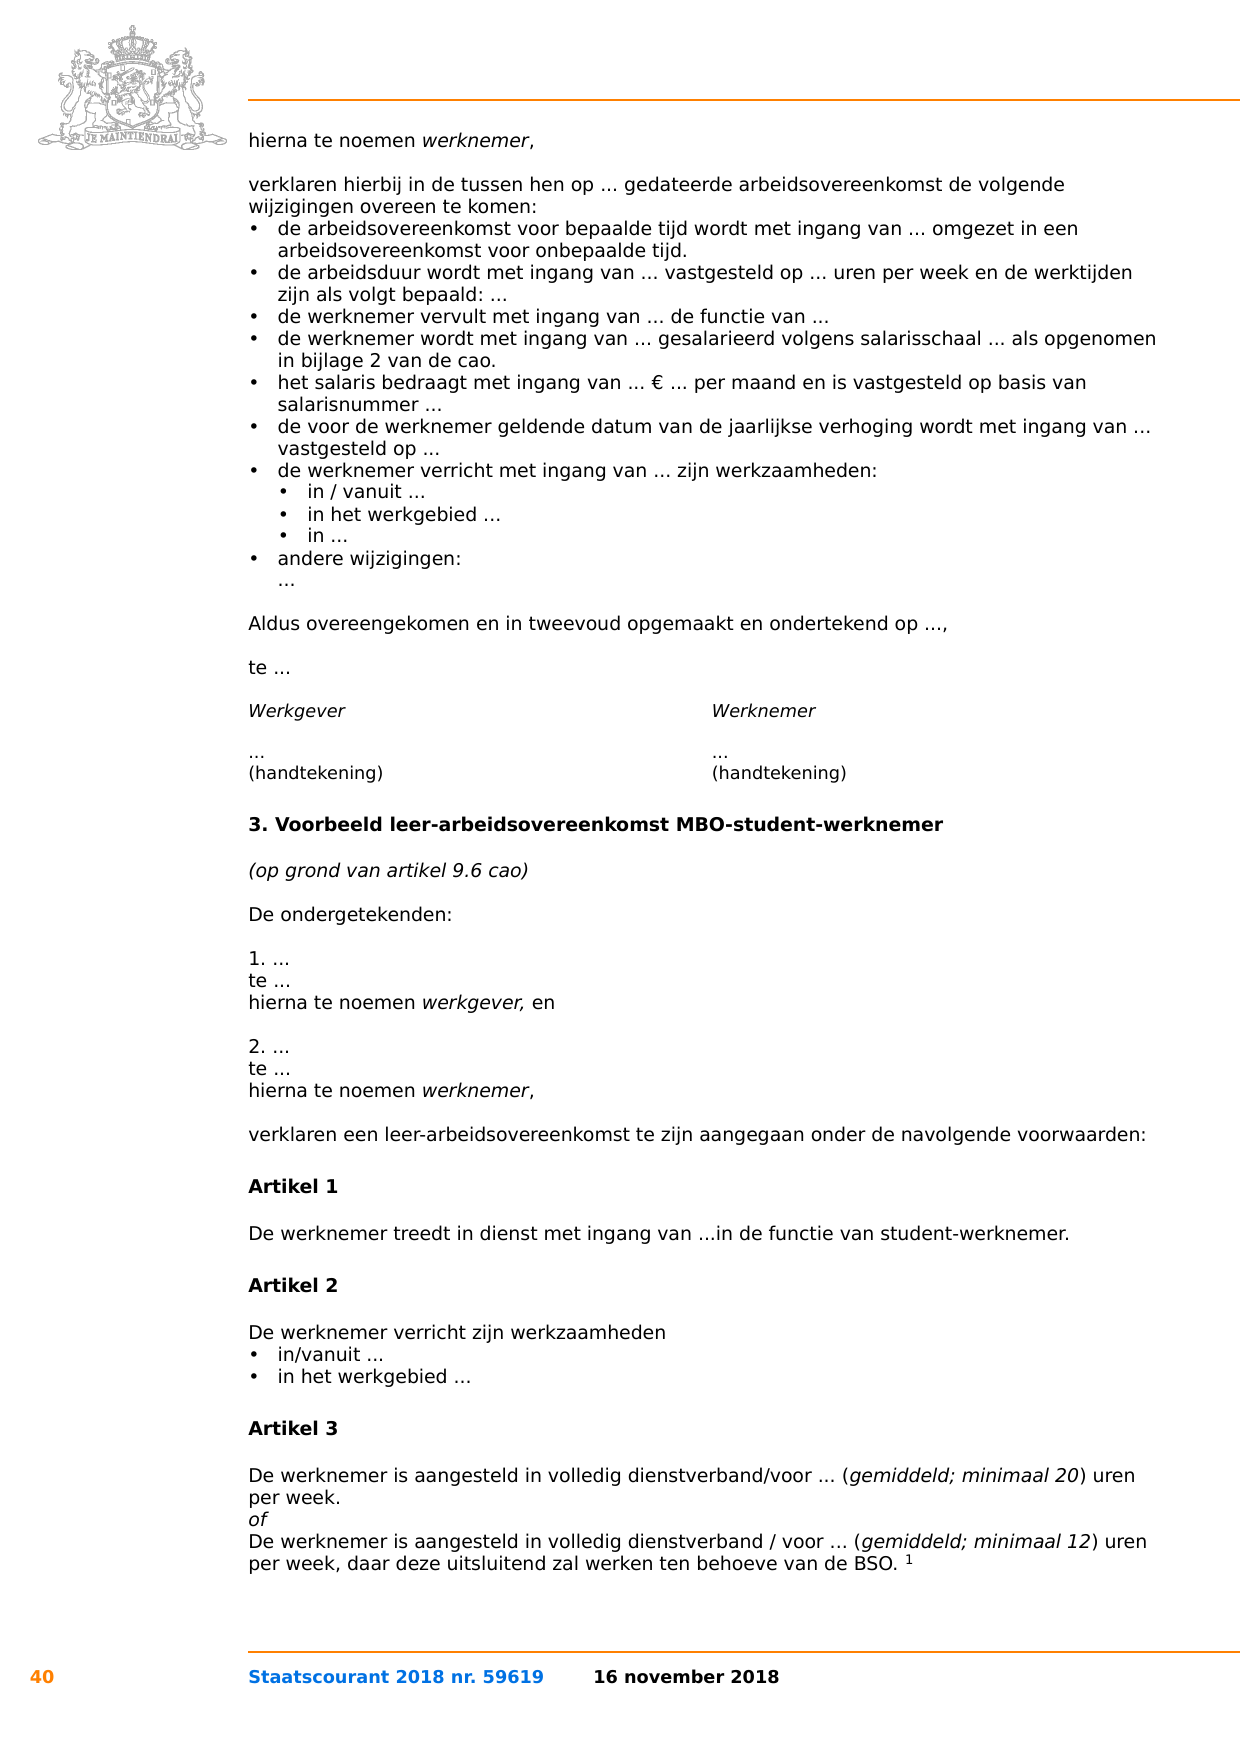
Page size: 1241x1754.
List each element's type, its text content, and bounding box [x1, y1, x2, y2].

text De werknemer is aangesteld in volledig dienstverband/voor ... (gemiddeld; minimaal 20) uren per week. [248, 1464, 1163, 1508]
subtitle (op grond van artikel 9.6 cao) [248, 860, 1163, 882]
table_cell [706, 722, 1163, 742]
text • de voor de werknemer geldende datum van de jaarlijkse verhoging wordt met ingang van ... vastgesteld op ... [248, 416, 1163, 459]
subtitle 3. Voorbeeld leer-arbeidsovereenkomst MBO-student-werknemer [248, 813, 1163, 835]
picture [38, 25, 227, 150]
table_cell ... [248, 742, 706, 763]
text • in ... [278, 525, 1163, 547]
text te ... [248, 1058, 1163, 1080]
text 2. ... [248, 1036, 1163, 1058]
text • de arbeidsduur wordt met ingang van ... vastgesteld op ... uren per week en de werktijden zijn als volgt bepaald: ... [248, 262, 1163, 306]
text hierna te noemen werknemer, [248, 130, 1163, 152]
table_cell ... [706, 742, 1163, 763]
text • het salaris bedraagt met ingang van ... € ... per maand en is vastgesteld op basis van salarisnummer ... [248, 372, 1163, 416]
table_header Werknemer [706, 701, 1163, 722]
text ... [277, 569, 1163, 591]
table_cell (handtekening) [706, 763, 1163, 783]
text De ondergetekenden: [248, 904, 1163, 926]
table_cell (handtekening) [248, 763, 706, 783]
text • de werknemer vervult met ingang van ... de functie van ... [248, 306, 1163, 328]
table_cell [248, 722, 706, 742]
text verklaren een leer-arbeidsovereenkomst te zijn aangegaan onder de navolgende voorwaarden: [248, 1124, 1163, 1146]
text • in het werkgebied ... [248, 1366, 1163, 1388]
text De werknemer verricht zijn werkzaamheden [248, 1322, 1163, 1344]
text of [248, 1508, 1163, 1531]
text • in / vanuit ... [278, 481, 1163, 503]
text hierna te noemen werkgever, en [248, 992, 1163, 1014]
text te ... [248, 970, 1163, 992]
text • de arbeidsovereenkomst voor bepaalde tijd wordt met ingang van ... omgezet in een arbeidsovereenkomst voor onbepaalde tijd. [248, 218, 1163, 262]
text te ... [248, 657, 1163, 679]
text verklaren hierbij in de tussen hen op ... gedateerde arbeidsovereenkomst de volgende wijzigingen overeen te komen: [248, 174, 1163, 218]
text • andere wijzigingen: [248, 547, 1163, 569]
subtitle Artikel 3 [248, 1418, 1163, 1439]
subtitle Artikel 2 [248, 1275, 1163, 1297]
text De werknemer is aangesteld in volledig dienstverband / voor ... (gemiddeld; minimaal 12) uren per week, daar deze uitsluitend zal werken ten behoeve van de BSO. 1 [248, 1531, 1163, 1574]
text 1. ... [248, 948, 1163, 970]
text • in het werkgebied ... [278, 503, 1163, 525]
text • de werknemer verricht met ingang van ... zijn werkzaamheden: [248, 459, 1163, 481]
text De werknemer treedt in dienst met ingang van ...in de functie van student-werknemer. [248, 1223, 1163, 1245]
table_header Werkgever [248, 701, 706, 722]
text Aldus overeengekomen en in tweevoud opgemaakt en ondertekend op ..., [248, 613, 1163, 635]
text • in/vanuit ... [248, 1344, 1163, 1366]
subtitle Artikel 1 [248, 1176, 1163, 1198]
text • de werknemer wordt met ingang van ... gesalarieerd volgens salarisschaal ... als opgenomen in bijlage 2 van de cao. [248, 328, 1163, 372]
text hierna te noemen werknemer, [248, 1080, 1163, 1102]
